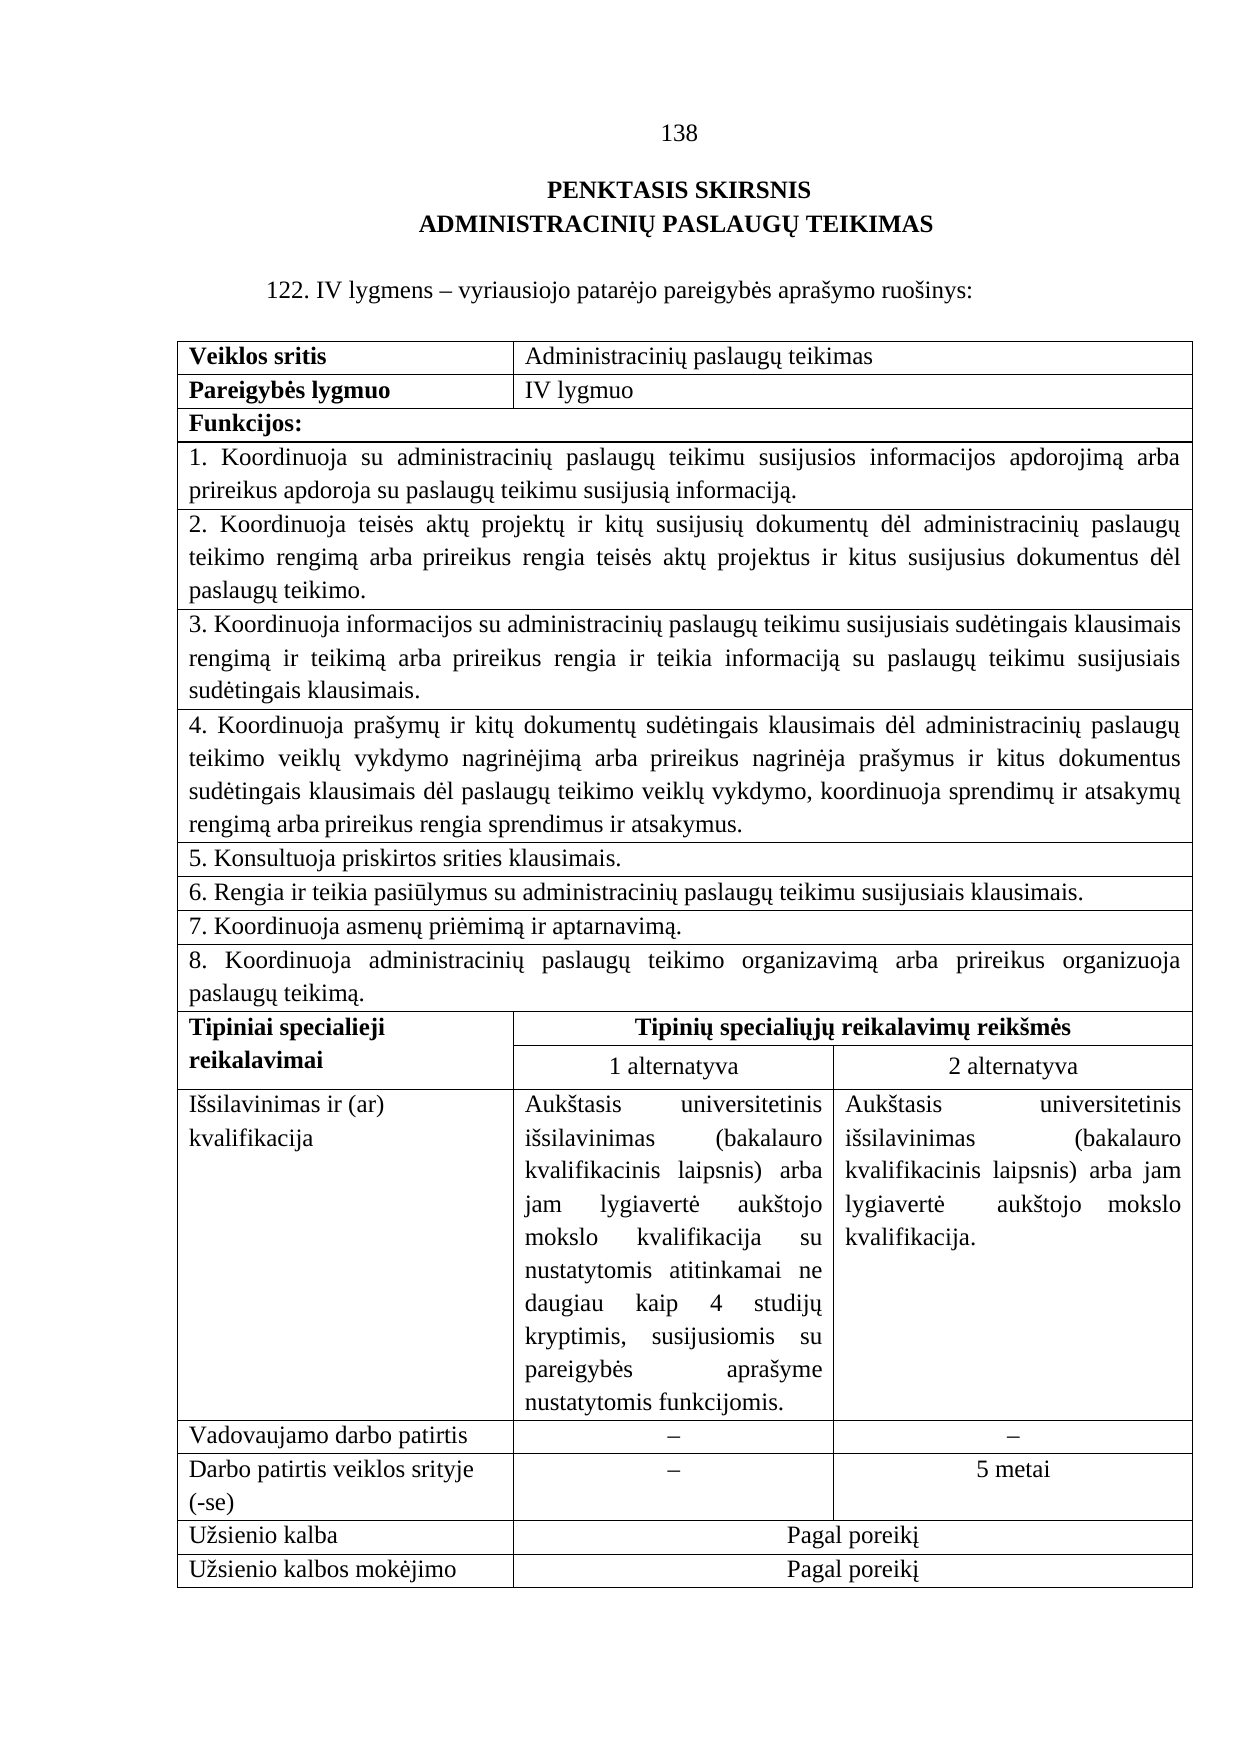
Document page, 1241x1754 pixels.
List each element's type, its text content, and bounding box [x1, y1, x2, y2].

table_cell 8. Koordinuoja administracinių paslaugų teikimo organizavimą arba prireikus organizuoja paslaugų teikimą. [178, 945, 1192, 1011]
table_header Administracinių paslaugų teikimas [514, 342, 1192, 374]
table_cell 2. Koordinuoja teisės aktų projektų ir kitų susijusių dokumentų dėl administracinių paslaugų teikimo rengimą arba prireikus rengia teisės aktų projektus ir kitus susijusius dokumentus dėl paslaugų teikimo. [178, 510, 1192, 608]
table_cell Tipinių specialiųjų reikalavimų reikšmės [514, 1012, 1192, 1045]
table_cell 3. Koordinuoja informacijos su administracinių paslaugų teikimu susijusiais sudėtingais klausimais rengimą ir teikimą arba prireikus rengia ir teikia informaciją su paslaugų teikimu susijusiais sudėtingais klausimais. [178, 610, 1192, 709]
table_cell Užsienio kalba [178, 1521, 513, 1553]
table_cell Pagal poreikį [514, 1555, 1192, 1587]
table_cell Išsilavinimas ir (ar) kvalifikacija [178, 1090, 513, 1420]
table_cell 5 metai [834, 1454, 1192, 1520]
table_cell 6. Rengia ir teikia pasiūlymus su administracinių paslaugų teikimu susijusiais klausimais. [178, 877, 1192, 910]
table_cell Aukštasis universitetinis išsilavinimas (bakalauro kvalifikacinis laipsnis) arba jam lygiavertė aukštojo mokslo kvalifikacija su nustatytomis atitinkamai ne daugiau kaip 4 studijų kryptimis, susijusiomis su pareigybės aprašyme nustatytomis funkcijomis. [514, 1090, 833, 1420]
text PENKTASIS SKIRSNIS [177, 176, 1181, 204]
table_cell Pareigybės lygmuo [178, 375, 513, 408]
table_cell 1. Koordinuoja su administracinių paslaugų teikimu susijusios informacijos apdorojimą arba prireikus apdoroja su paslaugų teikimu susijusią informaciją. [178, 443, 1192, 508]
table_cell Tipiniai specialieji reikalavimai [178, 1012, 513, 1089]
table_cell 1 alternatyva [514, 1046, 833, 1089]
table_cell Pagal poreikį [514, 1521, 1192, 1553]
text 122. IV lygmens – vyriausiojo patarėjo pareigybės aprašymo ruošinys: [177, 275, 1181, 303]
table_cell Funkcijos: [178, 409, 1192, 441]
table_header Veiklos sritis [178, 342, 513, 374]
table_cell Darbo patirtis veiklos srityje (-se) [178, 1454, 513, 1520]
table_cell 4. Koordinuoja prašymų ir kitų dokumentų sudėtingais klausimais dėl administracinių paslaugų teikimo veiklų vykdymo nagrinėjimą arba prireikus nagrinėja prašymus ir kitus dokumentus sudėtingais klausimais dėl paslaugų teikimo veiklų vykdymo, koordinuoja sprendimų ir atsakymų rengimą arba prireikus rengia sprendimus ir atsakymus. [178, 710, 1192, 842]
table_cell – [514, 1454, 833, 1520]
table_cell 5. Konsultuoja priskirtos srities klausimais. [178, 843, 1192, 876]
table_cell IV lygmuo [514, 375, 1192, 408]
table_cell Vadovaujamo darbo patirtis [178, 1421, 513, 1453]
table_cell Aukštasis universitetinis išsilavinimas (bakalauro kvalifikacinis laipsnis) arba jam lygiavertė aukštojo mokslo kvalifikacija. [834, 1090, 1192, 1420]
table_cell Užsienio kalbos mokėjimo [178, 1555, 513, 1587]
text ADMINISTRACINIŲ PASLAUGŲ TEIKIMAS [177, 209, 1181, 237]
table_cell 2 alternatyva [834, 1046, 1192, 1089]
table_cell – [514, 1421, 833, 1453]
table_cell – [834, 1421, 1192, 1453]
table_cell 7. Koordinuoja asmenų priėmimą ir aptarnavimą. [178, 911, 1192, 944]
